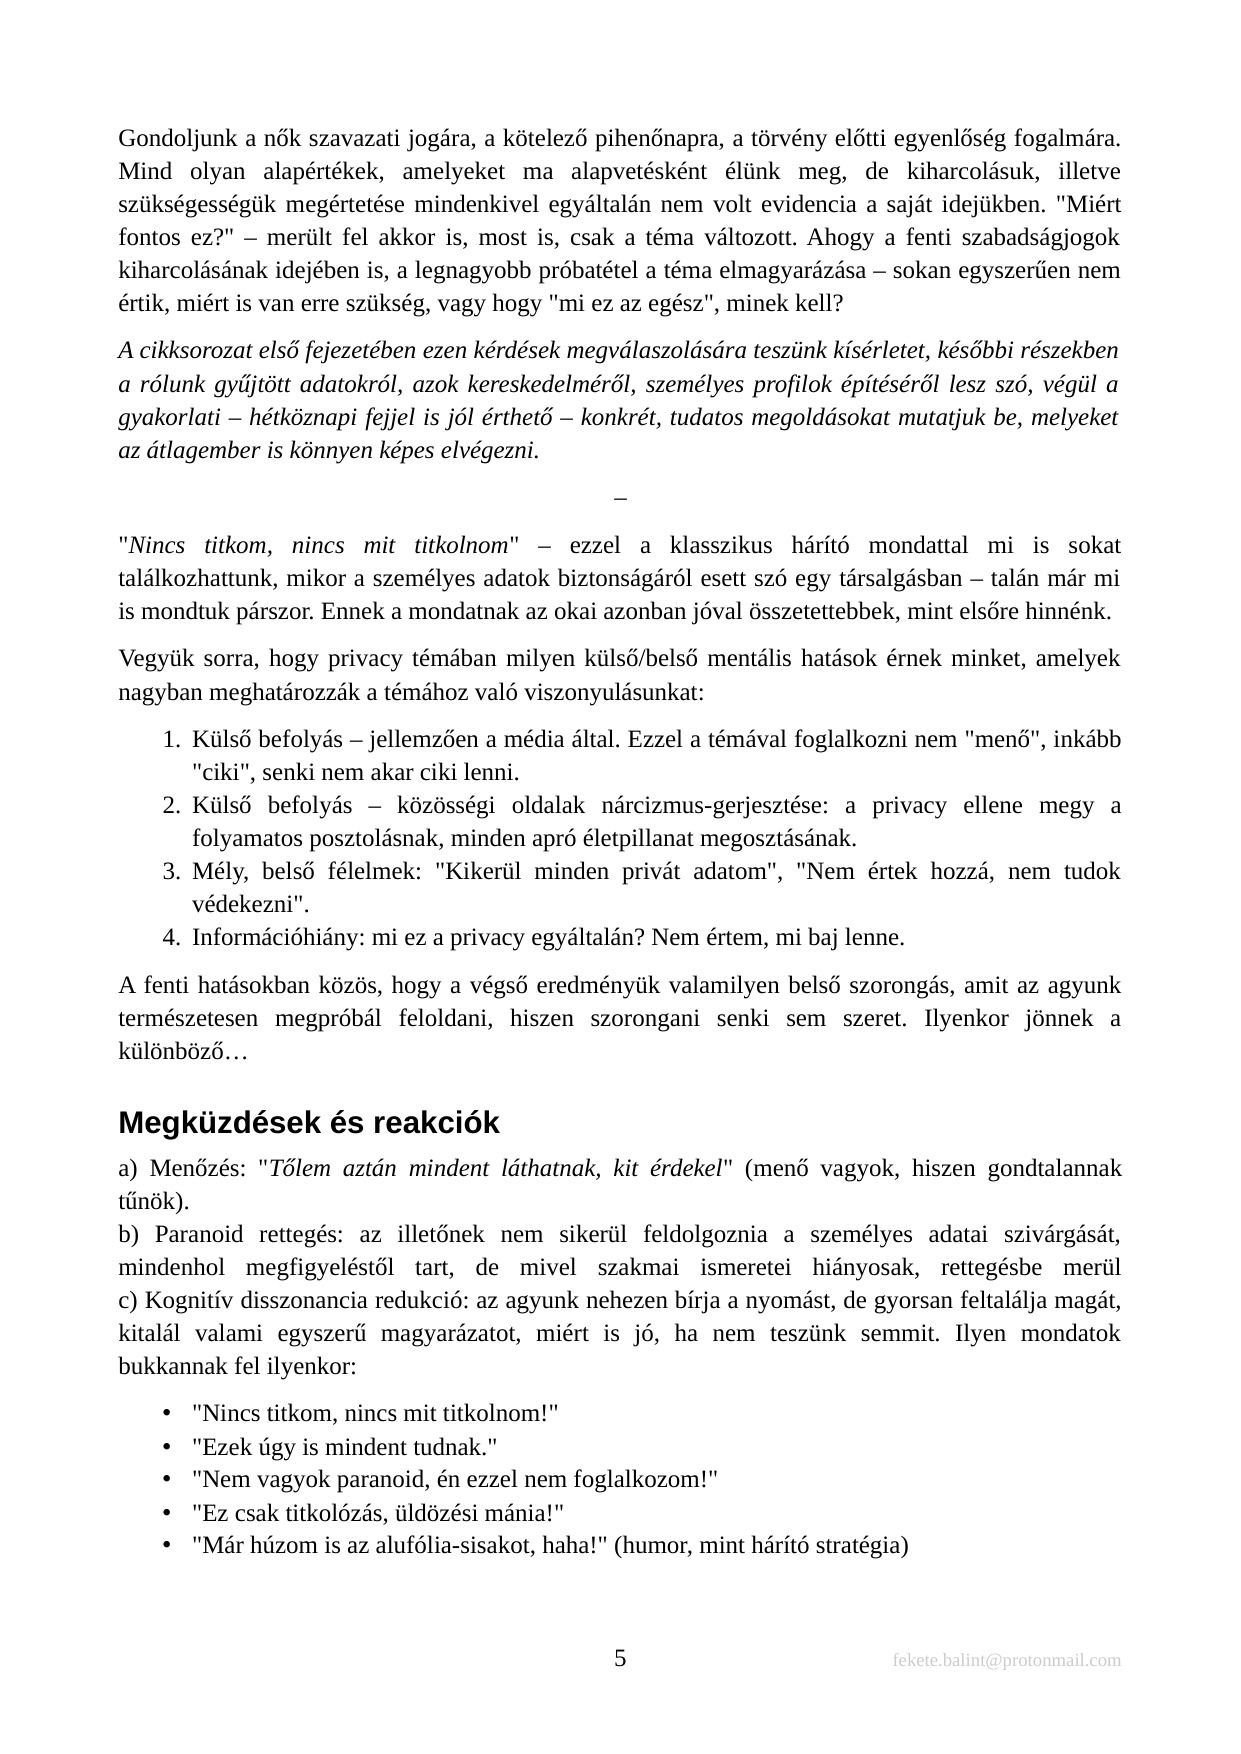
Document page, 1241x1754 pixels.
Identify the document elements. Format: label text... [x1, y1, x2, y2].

list Mély, belső félelmek: "Kikerül minden privát adatom", "Nem értek hozzá, nem tudok védekezni". [162, 856, 1122, 918]
text A cikksorozat első fejezetében ezen kérdések megválaszolására teszünk kísérletet, későbbi részekben a rólunk gyűjtött adatokról, azok kereskedelméről, személyes profilok építéséről lesz szó, végül a gyakorlati – hétköznapi fejjel is jól érthető – konkrét, tudatos megoldásokat mutatjuk be, melyeket az átlagember is könnyen képes elvégezni. [118, 336, 1122, 463]
list Külső befolyás – jellemzően a média által. Ezzel a témával foglalkozni nem "menő", inkább "ciki", senki nem akar ciki lenni. [162, 724, 1122, 786]
list Információhiány: mi ez a privacy egyáltalán? Nem értem, mi baj lenne. [162, 922, 1122, 951]
text "Nincs titkom, nincs mit titkolnom" – ezzel a klasszikus hárító mondattal mi is sokat találkozhattunk, mikor a személyes adatok biztonságáról esett szó egy társalgásban – talán már mi is mondtuk párszor. Ennek a mondatnak az okai azonban jóval összetettebbek, mint elsőre hinnénk. [118, 530, 1122, 625]
text a) Menőzés: "Tőlem aztán mindent láthatnak, kit érdekel" (menő vagyok, hiszen gondtalannak tűnök). b) Paranoid rettegés: az illetőnek nem sikerül feldolgoznia a személyes adatai szivárgását, mindenhol megfigyeléstől tart, de mivel szakmai ismeretei hiányosak, rettegésbe merül c) Kognitív disszonancia redukció: az agyunk nehezen bírja a nyomást, de gyorsan feltalálja magát, kitalál valami egyszerű magyarázatot, miért is jó, ha nem teszünk semmit. Ilyen mondatok bukkannak fel ilyenkor: [118, 1153, 1122, 1380]
text Gondoljunk a nők szavazati jogára, a kötelező pihenőnapra, a törvény előtti egyenlőség fogalmára. Mind olyan alapértékek, amelyeket ma alapvetésként élünk meg, de kiharcolásuk, illetve szükségességük megértetése mindenkivel egyáltalán nem volt evidencia a saját idejükben. "Miért fontos ez?" – merült fel akkor is, most is, csak a téma változott. Ahogy a fenti szabadságjogok kiharcolásának idejében is, a legnagyobb próbatétel a téma elmagyarázása – sokan egyszerűen nem értik, miért is van erre szükség, vagy hogy "mi ez az egész", minek kell? [118, 123, 1122, 317]
text A fenti hatásokban közös, hogy a végső eredményük valamilyen belső szorongás, amit az agyunk természetesen megpróbál feloldani, hiszen szorongani senki sem szeret. Ilyenkor jönnek a különböző… [118, 970, 1122, 1065]
list "Már húzom is az alufólia-sisakot, haha!" (humor, mint hárító stratégia) [162, 1531, 1122, 1559]
subtitle Megküzdések és reakciók [118, 1104, 1122, 1140]
list "Ezek úgy is mindent tudnak." [162, 1432, 1122, 1460]
list "Ez csak titkolózás, üldözési mánia!" [162, 1498, 1122, 1526]
list "Nem vagyok paranoid, én ezzel nem foglalkozom!" [162, 1464, 1122, 1493]
text Vegyük sorra, hogy privacy témában milyen külső/belső mentális hatások érnek minket, amelyek nagyban meghatározzák a témához való viszonyulásunkat: [118, 643, 1122, 705]
text – [118, 482, 1122, 511]
list Külső befolyás – közösségi oldalak nárcizmus-gerjesztése: a privacy ellene megy a folyamatos posztolásnak, minden apró életpillanat megosztásának. [162, 790, 1122, 852]
list "Nincs titkom, nincs mit titkolnom!" [162, 1398, 1122, 1427]
